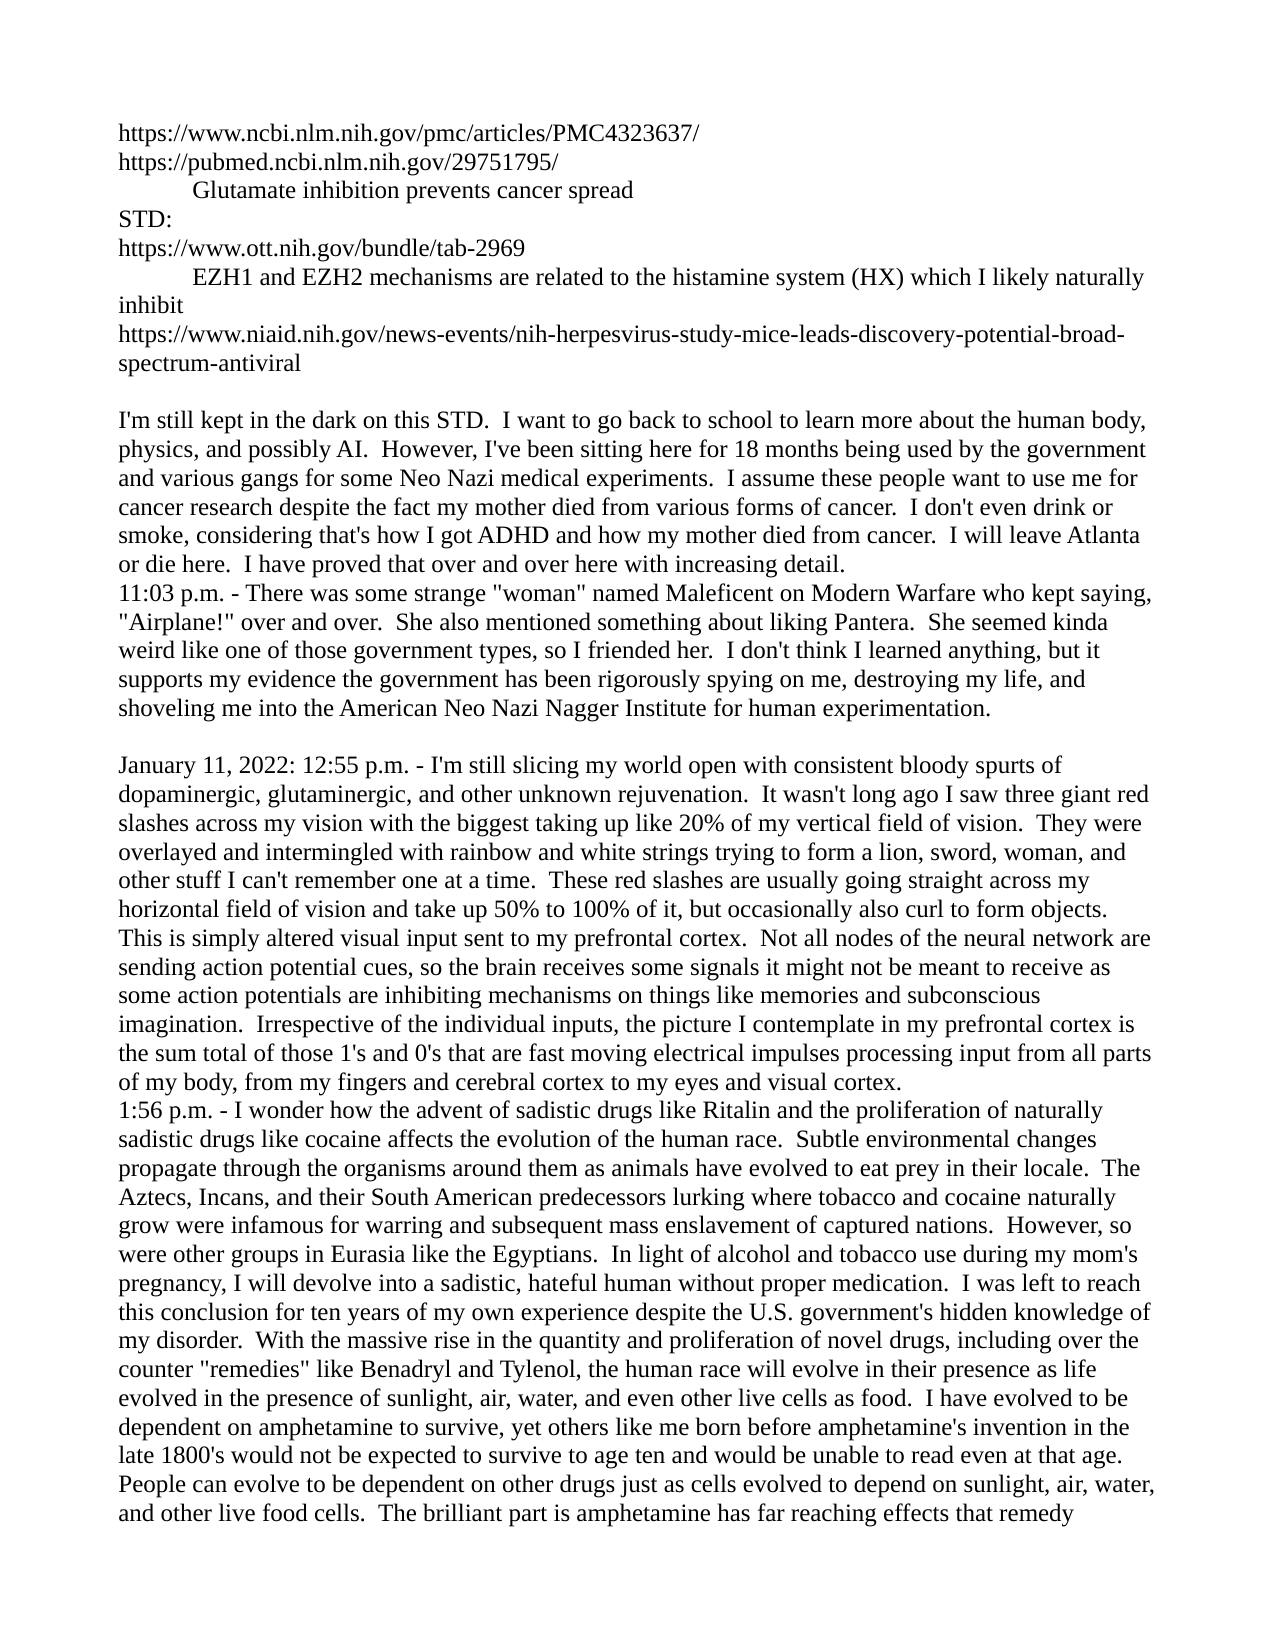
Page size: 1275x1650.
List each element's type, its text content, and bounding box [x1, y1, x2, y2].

text EZH1 and EZH2 mechanisms are related to the histamine system (HX) which I likely naturally inhibit [118, 262, 1157, 319]
text https://www.ott.nih.gov/bundle/tab-2969 [118, 233, 1157, 262]
text I'm still kept in the dark on this STD. I want to go back to school to learn more about the human body, physics, and possibly AI. However, I've been sitting here for 18 months being used by the government and various gangs for some Neo Nazi medical experiments. I assume these people want to use me for cancer research despite the fact my mother died from various forms of cancer. I don't even drink or smoke, considering that's how I got ADHD and how my mother died from cancer. I will leave Atlanta or die here. I have proved that over and over here with increasing detail. [118, 406, 1157, 578]
text 1:56 p.m. - I wonder how the advent of sadistic drugs like Ritalin and the proliferation of naturally sadistic drugs like cocaine affects the evolution of the human race. Subtle environmental changes propagate through the organisms around them as animals have evolved to eat prey in their locale. The Aztecs, Incans, and their South American predecessors lurking where tobacco and cocaine naturally grow were infamous for warring and subsequent mass enslavement of captured nations. However, so were other groups in Eurasia like the Egyptians. In light of alcohol and tobacco use during my mom's pregnancy, I will devolve into a sadistic, hateful human without proper medication. I was left to reach this conclusion for ten years of my own experience despite the U.S. government's hidden knowledge of my disorder. With the massive rise in the quantity and proliferation of novel drugs, including over the counter "remedies" like Benadryl and Tylenol, the human race will evolve in their presence as life evolved in the presence of sunlight, air, water, and even other live cells as food. I have evolved to be dependent on amphetamine to survive, yet others like me born before amphetamine's invention in the late 1800's would not be expected to survive to age ten and would be unable to read even at that age. People can evolve to be dependent on other drugs just as cells evolved to depend on sunlight, air, water, and other live food cells. The brilliant part is amphetamine has far reaching effects that remedy [118, 1096, 1157, 1527]
text STD: [118, 204, 1157, 233]
text https://pubmed.ncbi.nlm.nih.gov/29751795/ [118, 147, 1157, 176]
text https://www.ncbi.nlm.nih.gov/pmc/articles/PMC4323637/ [118, 118, 1157, 147]
text 11:03 p.m. - There was some strange "woman" named Maleficent on Modern Warfare who kept saying, "Airplane!" over and over. She also mentioned something about liking Pantera. She seemed kinda weird like one of those government types, so I friended her. I don't think I learned anything, but it supports my evidence the government has been rigorously spying on me, destroying my life, and shoveling me into the American Neo Nazi Nagger Institute for human experimentation. [118, 578, 1157, 722]
text Glutamate inhibition prevents cancer spread [118, 176, 1157, 204]
text https://www.niaid.nih.gov/news-events/nih-herpesvirus-study-mice-leads-discovery-potential-broad-spectrum-antiviral [118, 319, 1157, 377]
text January 11, 2022: 12:55 p.m. - I'm still slicing my world open with consistent bloody spurts of dopaminergic, glutaminergic, and other unknown rejuvenation. It wasn't long ago I saw three giant red slashes across my vision with the biggest taking up like 20% of my vertical field of vision. They were overlayed and intermingled with rainbow and white strings trying to form a lion, sword, woman, and other stuff I can't remember one at a time. These red slashes are usually going straight across my horizontal field of vision and take up 50% to 100% of it, but occasionally also curl to form objects. This is simply altered visual input sent to my prefrontal cortex. Not all nodes of the neural network are sending action potential cues, so the brain receives some signals it might not be meant to receive as some action potentials are inhibiting mechanisms on things like memories and subconscious imagination. Irrespective of the individual inputs, the picture I contemplate in my prefrontal cortex is the sum total of those 1's and 0's that are fast moving electrical impulses processing input from all parts of my body, from my fingers and cerebral cortex to my eyes and visual cortex. [118, 751, 1157, 1096]
